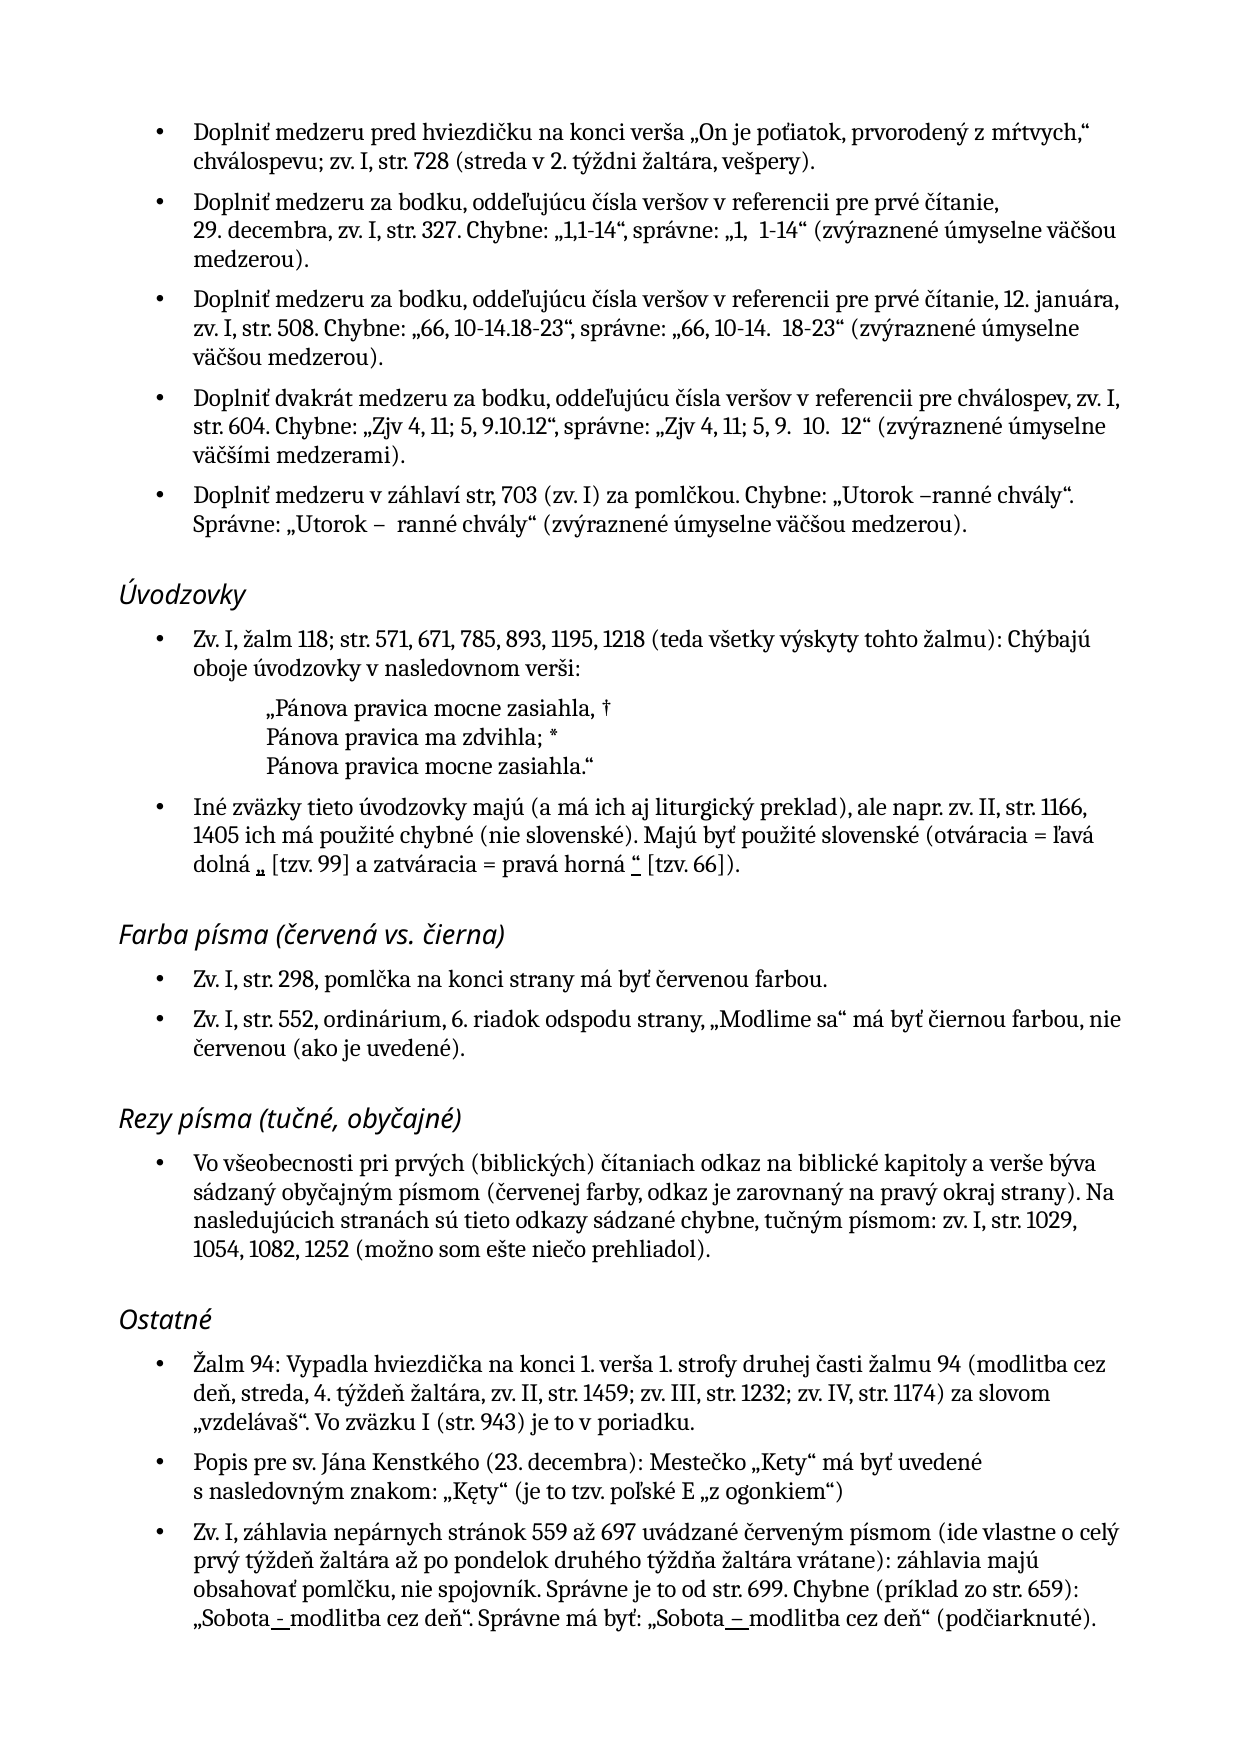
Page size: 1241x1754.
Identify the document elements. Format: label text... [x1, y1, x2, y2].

subtitle Úvodzovky [118, 576, 1122, 613]
list Doplniť medzeru v záhlaví str, 703 (zv. I) za pomlčkou. Chybne: „Utorok –ranné chvály“. Správne: „Utorok – ranné chvály“ (zvýraznené úmyselne väčšou medzerou). [156, 481, 1122, 539]
list Žalm 94: Vypadla hviezdička na konci 1. verša 1. strofy druhej časti žalmu 94 (modlitba cez deň, streda, 4. týždeň žaltára, zv. II, str. 1459; zv. III, str. 1232; zv. IV, str. 1174) za slovom „vzdelávaš“. Vo zväzku I (str. 943) je to v poriadku. [156, 1350, 1122, 1436]
subtitle Farba písma (červená vs. čierna) [118, 915, 1122, 952]
list Zv. I, záhlavia nepárnych stránok 559 až 697 uvádzané červeným písmom (ide vlastne o celý prvý týždeň žaltára až po pondelok druhého týždňa žaltára vrátane): záhlavia majú obsahovať pomlčku, nie spojovník. Správne je to od str. 699. Chybne (príklad zo str. 659): „Sobota - modlitba cez deň“. Správne má byť: „Sobota – modlitba cez deň“ (podčiarknuté). [156, 1517, 1122, 1632]
list Zv. I, str. 298, pomlčka na konci strany má byť červenou farbou. [156, 965, 1122, 993]
subtitle Rezy písma (tučné, obyčajné) [118, 1099, 1122, 1136]
list Popis pre sv. Jána Kenstkého (23. decembra): Mestečko „Kety“ má byť uvedené s nasledovným znakom: „Kęty“ (je to tzv. poľské E „z ogonkiem“) [156, 1448, 1122, 1506]
list Vo všeobecnosti pri prvých (biblických) čítaniach odkaz na biblické kapitoly a verše býva sádzaný obyčajným písmom (červenej farby, odkaz je zarovnaný na pravý okraj strany). Na nasledujúcich stranách sú tieto odkazy sádzané chybne, tučným písmom: zv. I, str. 1029, 1054, 1082, 1252 (možno som ešte niečo prehliadol). [156, 1149, 1122, 1264]
list Doplniť medzeru pred hviezdičku na konci verša „On je poťiatok, prvorodený z mŕtvych,“ chválospevu; zv. I, str. 728 (streda v 2. týždni žaltára, vešpery). [156, 118, 1122, 176]
list Zv. I, žalm 118; str. 571, 671, 785, 893, 1195, 1218 (teda všetky výskyty tohto žalmu): Chýbajú oboje úvodzovky v nasledovnom verši: [156, 625, 1122, 683]
text „Pánova pravica mocne zasiahla, † Pánova pravica ma zdvihla; * Pánova pravica mocne zasiahla.“ [266, 694, 1122, 781]
subtitle Ostatné [118, 1301, 1122, 1338]
list Doplniť medzeru za bodku, oddeľujúcu čísla veršov v referencii pre prvé čítanie, 29. decembra, zv. I, str. 327. Chybne: „1,1-14“, správne: „1, 1-14“ (zvýraznené úmyselne väčšou medzerou). [156, 187, 1122, 274]
list Zv. I, str. 552, ordinárium, 6. riadok odspodu strany, „Modlime sa“ má byť čiernou farbou, nie červenou (ako je uvedené). [156, 1005, 1122, 1063]
list Doplniť medzeru za bodku, oddeľujúcu čísla veršov v referencii pre prvé čítanie, 12. januára, zv. I, str. 508. Chybne: „66, 10-14.18-23“, správne: „66, 10-14. 18-23“ (zvýraznené úmyselne väčšou medzerou). [156, 285, 1122, 372]
list Iné zväzky tieto úvodzovky majú (a má ich aj liturgický preklad), ale napr. zv. II, str. 1166, 1405 ich má použité chybné (nie slovenské). Majú byť použité slovenské (otváracia = ľavá dolná „ [tzv. 99] a zatváracia = pravá horná “ [tzv. 66]). [156, 792, 1122, 879]
list Doplniť dvakrát medzeru za bodku, oddeľujúcu čísla veršov v referencii pre chválospev, zv. I, str. 604. Chybne: „Zjv 4, 11; 5, 9.10.12“, správne: „Zjv 4, 11; 5, 9. 10. 12“ (zvýraznené úmyselne väčšími medzerami). [156, 383, 1122, 470]
